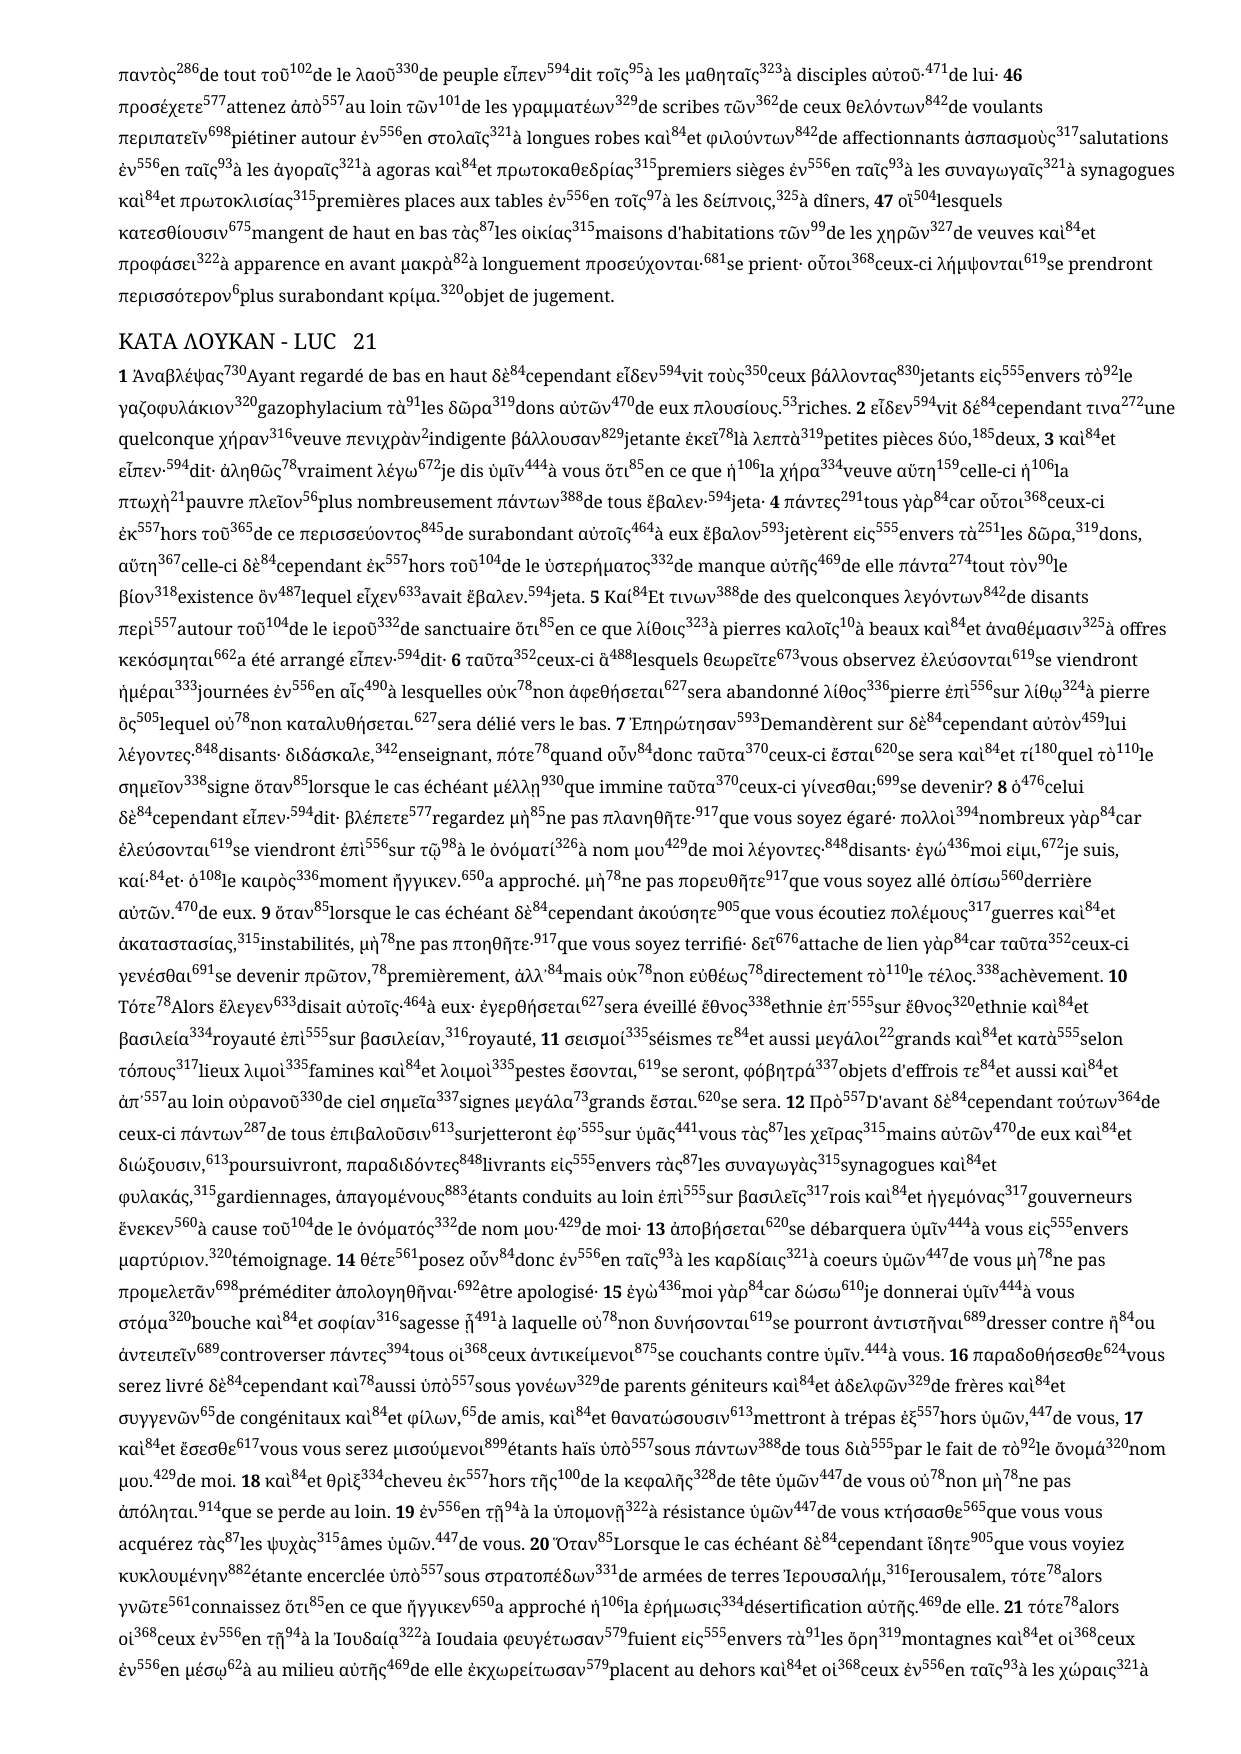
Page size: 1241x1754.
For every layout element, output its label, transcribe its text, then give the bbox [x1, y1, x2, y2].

text 1 Καὶ84Et ἐγένετο600se devint ἐν556en μιᾷ58à une τῶν99de les ἡμερῶν327de journées διδάσκοντος843de enseignant αὐτοῦ471de lui τὸν90le λαὸν318peuple ἐν556en τῷ98à le ἱερῷ326à sanctuaire καὶ84et εὐαγγελιζομένου870de se évangélisant ἐπέστησαν593présentèrent οἱ107les ἀρχιερεῖς335chefs sacrificateurs καὶ84et οἱ107les γραμματεῖς335scribes σὺν556avec τοῖς95à les πρεσβυτέροις59à plus anciens 2 καὶ84et εἶπαν593dirent λέγοντες848disants πρὸς555vers αὐτόν·459lui· εἰπὸν562dis ἡμῖν424à nous ἐν556en ποίᾳ169à quelle ἐξουσίᾳ322à autorité ταῦτα352ceux-ci ποιεῖς,674tu fais, ἢ84ou τίς415quel ἐστιν676est ὁ369celui δούς730ayant donné σοι445à toi τὴν88la ἐξουσίαν316autorité ταύτην;141celle-ci? 3 ἀποκριθεὶς769ayant été répondu δὲ84cependant εἶπεν594dit πρὸς555vers αὐτούς·458eux· ἐρωτήσω610je solliciterai ὑμᾶς441vous κἀγὼ436et moi λόγον,318discours, καὶ84et εἴπατέ561dites μοι·425à moi· 4 τὸ110le βάπτισμα338baptême Ἰωάννου330de Ioannes ἐξ557hors οὐρανοῦ330de ciel ἦν633était ἢ84ou ἐξ557hors ἀνθρώπων;329de êtres humains? 5 οἱ475ceux δὲ84cependant συνελογίσαντο599se calculèrent ensemble πρὸς555vers ἑαυτοὺς534eux-mêmes λέγοντες848disants ὅτι85en ce que ἐὰν85si le cas échéant εἴπωμεν·903que nous disions· ἐξ557hors οὐρανοῦ,330de ciel, ἐρεῖ·614dira· διὰ555par le fait de τί404quel οὐκ78non ἐπιστεύσατε591vous crûtes αὐτῷ;465à lui? 6 ἐὰν85si le cas échéant δὲ84cependant εἴπωμεν·903que nous disions· ἐξ557hors ἀνθρώπων,329de êtres humains, ὁ108le λαὸς336peuple ἅπας292en totalité καταλιθάσει614pierrera de haut en bas ἡμᾶς,421nous, πεπεισμένος822ayant été persuadé γάρ84car ἐστιν676est Ἰωάννην318Ioannes προφήτην318prophète εἶναι.698être. 7 καὶ84et ἀπεκρίθησαν607furent répondu μὴ78ne pas εἰδέναι695avoir su πόθεν.78d'où?. 8 καὶ84et ὁ108le Ἰησοῦς336Iésous εἶπεν594dit αὐτοῖς·464à eux· οὐδὲ78non cependant ἐγὼ436moi λέγω672je dis ὑμῖν444à vous ἐν556en ποίᾳ169à quelle ἐξουσίᾳ322à autorité ταῦτα352ceux-ci ποιῶ.672je fais. 9 Ἤρξατο600Se commença δὲ84cependant πρὸς555vers τὸν90le λαὸν318peuple λέγειν698dire τὴν88la παραβολὴν316parabole ταύτην·141celle-ci· ἄνθρωπός336être humain ἐφύτευσεν594planta ἀμπελῶνα318vignoble καὶ84et ἐξέδετο600se donna dehors αὐτὸν459lui γεωργοῖς323à cultivateurs καὶ84et ἀπεδήμησεν594déménagea loin χρόνους317temps ἱκανούς.3assez-importants. 10 καὶ84et καιρῷ324à moment ἀπέστειλεν594envoya πρὸς555vers τοὺς89les γεωργοὺς317cultivateurs δοῦλον318mâle esclave ἵνα85afin que ἀπὸ557au loin τοῦ102de le καρποῦ330de fruit τοῦ102de le ἀμπελῶνος330de vignoble δώσουσιν613donneront αὐτῷ·465à lui· οἱ107les δὲ84cependant γεωργοὶ335cultivateurs ἐξαπέστειλαν593envoyèrent dehors αὐτὸν459lui δείραντες729ayants pelés κενόν.54vide. 11 καὶ84et προσέθετο600se apposa ἕτερον378autre-différent πέμψαι689mander δοῦλον·318mâle esclave· οἱ475ceux δὲ84cependant κἀκεῖνον351et celui-là δείραντες729ayants pelés καὶ84et ἀτιμάσαντες729ayants dévalorisés ἐξαπέστειλαν593envoyèrent dehors κενόν.54vide. 12 καὶ84et προσέθετο600se apposa τρίτον54troisième πέμψαι·689mander· οἱ475ceux δὲ84cependant καὶ78aussi τοῦτον351celui-ci τραυματίσαντες729ayants traumatisés ἐξέβαλον.593éjectèrent. 13 εἶπεν594dit δὲ84cependant ὁ108le κύριος336Maître τοῦ102de le ἀμπελῶνος·330de vignoble· τί404quel ποιήσω;904que je fasse? πέμψω610je manderai τὸν90le υἱόν318fils μου429de moi τὸν90le ἀγαπητόν·4aimé· ἴσως78également τοῦτον351celui-ci ἐντραπήσονται.626seront tourné intérieurement. 14 ἰδόντες729ayants vus δὲ84cependant αὐτὸν459lui οἱ107les γεωργοὶ335cultivateurs διελογίζοντο638se calculaient au-travers πρὸς555vers ἀλλήλους508les uns les autres λέγοντες·848disants· οὗτός369celui-ci ἐστιν676est ὁ108le κληρονόμος·336héritier· ἀποκτείνωμεν903que nous tuions catégoriquement αὐτόν,459lui, ἵνα85afin que ἡμῶν428de nous γένηται914que se devienne ἡ106la κληρονομία.334héritage. 15 καὶ84et ἐκβαλόντες729ayants éjectés αὐτὸν459lui ἔξω560au-dehors τοῦ102de le ἀμπελῶνος330de vignoble ἀπέκτειναν.593tuèrent catégoriquement. τί404quel οὖν84donc ποιήσει614fera αὐτοῖς464à eux ὁ108le κύριος336Maître τοῦ102de le ἀμπελῶνος;330de vignoble? 16 ἐλεύσεται620se viendra καὶ84et ἀπολέσει614perdra au loin τοὺς89les γεωργοὺς317cultivateurs τούτους142ceux-ci καὶ84et δώσει614donnera τὸν90le ἀμπελῶνα318vignoble ἄλλοις.382à autres. ἀκούσαντες729ayants écoutés δὲ84cependant εἶπαν·593dirent· μὴ78ne pas γένοιτο.705que se devienne. 17 ὁ476celui δὲ84cependant ἐμβλέψας730ayant entré regard αὐτοῖς464à eux εἶπεν·594dit· τί417quel οὖν84donc ἐστιν676est τὸ371ce γεγραμμένον824ayant été écrit τοῦτο·371celui-ci· λίθον318pierre ὃν487lequel ἀπεδοκίμασαν593éprouvèrent en rejet οἱ368ceux οἰκοδομοῦντες,848édifiants en maison, οὗτος369celui-ci ἐγενήθη608fut devenu εἰς555envers κεφαλὴν316tête γωνίας;328de coin? 18 πᾶς395tout ὁ369celui πεσὼν730ayant tombé ἐπ᾽555sur ἐκεῖνον143celui-là τὸν90le λίθον318pierre συνθλασθήσεται·627sera écrasé ensemble· ἐφ᾽555sur ὃν487lequel δ᾽84cependant ἂν345le cas échéant πέσῃ,908que tombe, λικμήσει614vannera αὐτόν.459lui. 19 Καὶ84Et ἐζήτησαν593cherchèrent οἱ107les γραμματεῖς335scribes καὶ84et οἱ107les ἀρχιερεῖς335chefs sacrificateurs ἐπιβαλεῖν689surjeter ἐπ᾽555sur αὐτὸν459lui τὰς247les χεῖρας315mains ἐν556en αὐτῇ147à même τῇ94à la ὥρᾳ,322à heure, καὶ84et ἐφοβήθησαν607furent effrayé τὸν90le λαόν,318peuple, ἔγνωσαν593connurent γὰρ84car ὅτι85en ce que πρὸς555vers αὐτοὺς458eux εἶπεν594dit τὴν88la παραβολὴν316parabole ταύτην.141celle-ci. 20 Καὶ84Et παρατηρήσαντες729ayants épiés ἀπέστειλαν593envoyèrent ἐγκαθέτους53guetteurs ὑποκρινομένους857se hypocritants ἑαυτοὺς534eux-mêmes δικαίους32justes εἶναι,698être, ἵνα85afin que ἐπιλάβωνται913que se emparent αὐτοῦ471de lui λόγου,330de discours, ὥστε85de sorte que παραδοῦναι689livrer αὐτὸν459lui τῇ94à la ἀρχῇ322à origine καὶ84et τῇ94à la ἐξουσίᾳ322à autorité τοῦ102de le ἡγεμόνος.330de gouverneur. 21 καὶ84et ἐπηρώτησαν593demandèrent sur αὐτὸν459lui λέγοντες·848disants· διδάσκαλε,342enseignant, οἴδαμεν645nous avons su ὅτι85en ce que ὀρθῶς78droitement λέγεις674tu dis καὶ84et διδάσκεις674tu enseignes καὶ84et οὐ84non λαμβάνεις674tu prends πρόσωπον,320face, ἀλλ᾽84mais ἐπ᾽557sur ἀληθείας328de vérité τὴν88la ὁδὸν316chemin τοῦ102de le θεοῦ330de Dieu διδάσκεις·674tu enseignes· 22 ἔξεστιν676est permis ἡμᾶς421nous Καίσαρι324à Kaesar φόρον318impôt δοῦναι689donner ἢ84ou οὔ;78non? 23 Κατανοήσας730Ayant intelligé contre δὲ84cependant αὐτῶν470de eux τὴν88la πανουργίαν316aptitude à tout faire εἶπεν594dit πρὸς555vers αὐτούς·458eux· 24 δείξατέ561montrez μοι425à moi δηνάριον·320denier· τίνος410de quel ἔχει676a εἰκόνα316icône καὶ84et ἐπιγραφήν;316épigraphe? οἱ475ceux δὲ84cependant εἶπαν·593dirent· Καίσαρος.330de Kaesar. 25 ὁ476celui δὲ84cependant εἶπεν594dit πρὸς555vers αὐτούς·458eux· τοίνυν84certes maintenant ἀπόδοτε561redonnez τὰ352ces Καίσαρος330de Kaesar Καίσαρι324à Kaesar καὶ84et τὰ352ces τοῦ102de le θεοῦ330de Dieu τῷ96à le θεῷ.324à Dieu. 26 καὶ84et οὐκ78non ἴσχυσαν593eurent la ténacité ἐπιλαβέσθαι691se emparer τοῦ363de celui ῥήματος332de oral ἐναντίον560en-présence τοῦ102de le λαοῦ330de peuple καὶ84et θαυμάσαντες729ayants étonnés ἐπὶ556sur τῇ94à la ἀποκρίσει322à réponse apocritique αὐτοῦ471de lui ἐσίγησαν.593gardèrent le silence. 27 Προσελθόντες729Ayants venus vers δέ84cependant τινες394des quelconques τῶν101de les Σαδδουκαίων,329de Sadducéens, οἱ368ceux λέγοντες848disants ἀνάστασιν316redressement μὴ78ne pas εἶναι,698être, ἐπηρώτησαν593demandèrent sur αὐτὸν459lui 28 λέγοντες·848disants· διδάσκαλε,342enseignant, Μωϋσῆς336Môusês ἔγραψεν594écrivit ἡμῖν,424à nous, ἐάν85si le cas échéant τινος389de un quelconque ἀδελφὸς336frère ἀποθάνῃ908que meure loin ἔχων849ayant γυναῖκα,316femme, καὶ84et οὗτος369celui-ci ἄτεκνος48sans enfant ᾖ,930que soit, ἵνα85afin que λάβῃ908que prenne ὁ108le ἀδελφὸς336frère αὐτοῦ471de lui τὴν248la γυναῖκα316femme καὶ84et ἐξαναστήσῃ908que redresse au-dehors σπέρμα320semence τῷ96à le ἀδελφῷ324à frère αὐτοῦ.471de lui. 29 ἑπτὰ201sept οὖν84donc ἀδελφοὶ335frères ἦσαν·632étaient· καὶ84et ὁ108le πρῶτος72premier λαβὼν730ayant pris γυναῖκα316femme ἀπέθανεν594mourut loin ἄτεκνος·72sans enfant· 30 καὶ84et ὁ108le δεύτερος72deuxième 31 καὶ84et ὁ108le τρίτος72troisième ἔλαβεν594prit αὐτήν,457elle, ὡσαύτως78de même δὲ84cependant καὶ78aussi οἱ107les ἑπτὰ71sept οὐ78non κατέλιπον593laissèrent en contrebas τέκνα319enfants καὶ84et ἀπέθανον.593moururent loin. 32 ὕστερον78postérieurement καὶ78aussi ἡ106la γυνὴ334femme ἀπέθανεν.594mourut loin. 33 ἐν556en τῇ94à la οὖν84donc ἀναστάσει322à redressement τίνος410de quel αὐτῶν470de eux γίνεται682se devient γυνή;334femme? οἱ107les γὰρ84car ἑπτὰ71sept ἔσχον593eurent αὐτὴν457elle γυναῖκα.316femme. 34 καὶ84et εἶπεν594dit αὐτοῖς464à eux ὁ108le Ἰησοῦς·336Iésous· οἱ107les υἱοὶ335fils τοῦ102de le αἰῶνος330de ère τούτου155de celui-ci γαμοῦσιν675marient καὶ84et γαμίσκονται,687sont donnés en mariage, 35 οἱ368ceux δὲ84cependant καταξιωθέντες768ayants étés jugés digne de haut en bas τοῦ102de le αἰῶνος330de ère ἐκείνου155de celui-là τυχεῖν689obtenir καὶ84et τῆς100de la ἀναστάσεως328de redressement τῆς497de celle ἐκ557hors νεκρῶν65de morts οὔτε84ni γαμοῦσιν675marient οὔτε84ni γαμίζονται·687sont donnés en mariage· 36 οὐδὲ78non cependant γὰρ84car ἀποθανεῖν689mourir loin ἔτι78encore δύνανται,681se peuvent, ἰσάγγελοι47égaux aux anges γάρ84car εἰσιν675sont καὶ84et υἱοί335fils εἰσιν675sont θεοῦ330de Dieu τῆς100de la ἀναστάσεως328de redressement υἱοὶ335fils ὄντες.848étants. 37 ὅτι85en ce que δὲ84cependant ἐγείρονται687sont éveillés οἱ107les νεκροί,71morts, καὶ78aussi Μωϋσῆς336Môusês ἐμήνυσεν594indiqua ἐπὶ557sur τῆς100de la βάτου,328de buisson de ronce, ὡς85comme λέγει676dit κύριον318Maître τὸν90le θεὸν318Dieu Ἀβραὰμ330de Abraam καὶ84et θεὸν318Dieu Ἰσαὰκ330de Isaak καὶ84et θεὸν318Dieu Ἰακώβ.330de Iakob. 38 θεὸς336Dieu δὲ84cependant οὐκ78non ἔστιν676est νεκρῶν42de morts ἀλλὰ84mais ζώντων,842de vivants, πάντες394tous γὰρ84car αὐτῷ465à lui ζῶσιν.675vivent. 39 Ἀποκριθέντες768Ayants étés répondus δέ84cependant τινες394des quelconques τῶν101de les γραμματέων329de scribes εἶπαν·593dirent· διδάσκαλε,342enseignant, καλῶς78bellement εἶπας.592tu dis. 40 οὐκέτι78non plus γὰρ84car ἐτόλμων632osaient ἐπερωτᾶν698demander sur αὐτὸν459lui οὐδέν.380aucun. 41 Εἶπεν594Dit δὲ84cependant πρὸς555vers αὐτούς·458eux· πῶς78comment? λέγουσιν675disent τὸν90le χριστὸν318Christ εἶναι698être Δαυὶδ330de Dauid υἱόν;318fils? 42 αὐτὸς549lui-même γὰρ84car Δαυὶδ336Dauid λέγει676dit ἐν556en βίβλῳ322à bible ψαλμῶν·329de psaumes· εἶπεν594dit ὁ108le κύριος336Maître τῷ96à le κυρίῳ324à Maître μου·429de moi· κάθου582te sois assis ἐκ557hors δεξιῶν67de droits μου,429de moi, 43 ἕως85jusqu'à ce que ἂν345le cas échéant θῶ904que je pose τοὺς89les ἐχθρούς53ennemis σου448de toi ὑποπόδιον320sous-pied τῶν101de les ποδῶν329de pieds σου.448de toi. 44 Δαυὶδ336Dauid οὖν84donc κύριον318Maître αὐτὸν459lui καλεῖ,676appelle, καὶ84et πῶς78comment? υἱός336fils αὐτοῦ471de lui ἐστιν;676est? 45 Ἀκούοντος843de Écoutant δὲ84cependant παντὸς286de tout τοῦ102de le λαοῦ330de peuple εἶπεν594dit τοῖς95à les μαθηταῖς323à disciples αὐτοῦ·471de lui· 46 προσέχετε577attenez ἀπὸ557au loin τῶν101de les γραμματέων329de scribes τῶν362de ceux θελόντων842de voulants περιπατεῖν698piétiner autour ἐν556en στολαῖς321à longues robes καὶ84et φιλούντων842de affectionnants ἀσπασμοὺς317salutations ἐν556en ταῖς93à les ἀγοραῖς321à agoras καὶ84et πρωτοκαθεδρίας315premiers sièges ἐν556en ταῖς93à les συναγωγαῖς321à synagogues καὶ84et πρωτοκλισίας315premières places aux tables ἐν556en τοῖς97à les δείπνοις,325à dîners, 47 οἳ504lesquels κατεσθίουσιν675mangent de haut en bas τὰς87les οἰκίας315maisons d'habitations τῶν99de les χηρῶν327de veuves καὶ84et προφάσει322à apparence en avant μακρὰ82à longuement προσεύχονται·681se prient· οὗτοι368ceux-ci λήμψονται619se prendront περισσότερον6plus surabondant κρίμα.320objet de jugement. [118, 59, 1181, 307]
text ΚΑΤΑ ΛΟΥΚΑΝ - LUC 21 [118, 326, 1181, 356]
text 1 Ἀναβλέψας730Ayant regardé de bas en haut δὲ84cependant εἶδεν594vit τοὺς350ceux βάλλοντας830jetants εἰς555envers τὸ92le γαζοφυλάκιον320gazophylacium τὰ91les δῶρα319dons αὐτῶν470de eux πλουσίους.53riches. 2 εἶδεν594vit δέ84cependant τινα272une quelconque χήραν316veuve πενιχρὰν2indigente βάλλουσαν829jetante ἐκεῖ78là λεπτὰ319petites pièces δύο,185deux, 3 καὶ84et εἶπεν·594dit· ἀληθῶς78vraiment λέγω672je dis ὑμῖν444à vous ὅτι85en ce que ἡ106la χήρα334veuve αὕτη159celle-ci ἡ106la πτωχὴ21pauvre πλεῖον56plus nombreusement πάντων388de tous ἔβαλεν·594jeta· 4 πάντες291tous γὰρ84car οὗτοι368ceux-ci ἐκ557hors τοῦ365de ce περισσεύοντος845de surabondant αὐτοῖς464à eux ἔβαλον593jetèrent εἰς555envers τὰ251les δῶρα,319dons, αὕτη367celle-ci δὲ84cependant ἐκ557hors τοῦ104de le ὑστερήματος332de manque αὐτῆς469de elle πάντα274tout τὸν90le βίον318existence ὃν487lequel εἶχεν633avait ἔβαλεν.594jeta. 5 Καί84Et τινων388de des quelconques λεγόντων842de disants περὶ557autour τοῦ104de le ἱεροῦ332de sanctuaire ὅτι85en ce que λίθοις323à pierres καλοῖς10à beaux καὶ84et ἀναθέμασιν325à offres κεκόσμηται662a été arrangé εἶπεν·594dit· 6 ταῦτα352ceux-ci ἃ488lesquels θεωρεῖτε673vous observez ἐλεύσονται619se viendront ἡμέραι333journées ἐν556en αἷς490à lesquelles οὐκ78non ἀφεθήσεται627sera abandonné λίθος336pierre ἐπὶ556sur λίθῳ324à pierre ὃς505lequel οὐ78non καταλυθήσεται.627sera délié vers le bas. 7 Ἐπηρώτησαν593Demandèrent sur δὲ84cependant αὐτὸν459lui λέγοντες·848disants· διδάσκαλε,342enseignant, πότε78quand οὖν84donc ταῦτα370ceux-ci ἔσται620se sera καὶ84et τί180quel τὸ110le σημεῖον338signe ὅταν85lorsque le cas échéant μέλλῃ930que immine ταῦτα370ceux-ci γίνεσθαι;699se devenir? 8 ὁ476celui δὲ84cependant εἶπεν·594dit· βλέπετε577regardez μὴ85ne pas πλανηθῆτε·917que vous soyez égaré· πολλοὶ394nombreux γὰρ84car ἐλεύσονται619se viendront ἐπὶ556sur τῷ98à le ὀνόματί326à nom μου429de moi λέγοντες·848disants· ἐγώ436moi εἰμι,672je suis, καί·84et· ὁ108le καιρὸς336moment ἤγγικεν.650a approché. μὴ78ne pas πορευθῆτε917que vous soyez allé ὀπίσω560derrière αὐτῶν.470de eux. 9 ὅταν85lorsque le cas échéant δὲ84cependant ἀκούσητε905que vous écoutiez πολέμους317guerres καὶ84et ἀκαταστασίας,315instabilités, μὴ78ne pas πτοηθῆτε·917que vous soyez terrifié· δεῖ676attache de lien γὰρ84car ταῦτα352ceux-ci γενέσθαι691se devenir πρῶτον,78premièrement, ἀλλ᾽84mais οὐκ78non εὐθέως78directement τὸ110le τέλος.338achèvement. 10 Τότε78Alors ἔλεγεν633disait αὐτοῖς·464à eux· ἐγερθήσεται627sera éveillé ἔθνος338ethnie ἐπ᾽555sur ἔθνος320ethnie καὶ84et βασιλεία334royauté ἐπὶ555sur βασιλείαν,316royauté, 11 σεισμοί335séismes τε84et aussi μεγάλοι22grands καὶ84et κατὰ555selon τόπους317lieux λιμοὶ335famines καὶ84et λοιμοὶ335pestes ἔσονται,619se seront, φόβητρά337objets d'effrois τε84et aussi καὶ84et ἀπ᾽557au loin οὐρανοῦ330de ciel σημεῖα337signes μεγάλα73grands ἔσται.620se sera. 12 Πρὸ557D'avant δὲ84cependant τούτων364de ceux-ci πάντων287de tous ἐπιβαλοῦσιν613surjetteront ἐφ᾽555sur ὑμᾶς441vous τὰς87les χεῖρας315mains αὐτῶν470de eux καὶ84et διώξουσιν,613poursuivront, παραδιδόντες848livrants εἰς555envers τὰς87les συναγωγὰς315synagogues καὶ84et φυλακάς,315gardiennages, ἀπαγομένους883étants conduits au loin ἐπὶ555sur βασιλεῖς317rois καὶ84et ἡγεμόνας317gouverneurs ἕνεκεν560à cause τοῦ104de le ὀνόματός332de nom μου·429de moi· 13 ἀποβήσεται620se débarquera ὑμῖν444à vous εἰς555envers μαρτύριον.320témoignage. 14 θέτε561posez οὖν84donc ἐν556en ταῖς93à les καρδίαις321à coeurs ὑμῶν447de vous μὴ78ne pas προμελετᾶν698préméditer ἀπολογηθῆναι·692être apologisé· 15 ἐγὼ436moi γὰρ84car δώσω610je donnerai ὑμῖν444à vous στόμα320bouche καὶ84et σοφίαν316sagesse ᾗ491à laquelle οὐ78non δυνήσονται619se pourront ἀντιστῆναι689dresser contre ἢ84ou ἀντειπεῖν689controverser πάντες394tous οἱ368ceux ἀντικείμενοι875se couchants contre ὑμῖν.444à vous. 16 παραδοθήσεσθε624vous serez livré δὲ84cependant καὶ78aussi ὑπὸ557sous γονέων329de parents géniteurs καὶ84et ἀδελφῶν329de frères καὶ84et συγγενῶν65de congénitaux καὶ84et φίλων,65de amis, καὶ84et θανατώσουσιν613mettront à trépas ἐξ557hors ὑμῶν,447de vous, 17 καὶ84et ἔσεσθε617vous vous serez μισούμενοι899étants haïs ὑπὸ557sous πάντων388de tous διὰ555par le fait de τὸ92le ὄνομά320nom μου.429de moi. 18 καὶ84et θρὶξ334cheveu ἐκ557hors τῆς100de la κεφαλῆς328de tête ὑμῶν447de vous οὐ78non μὴ78ne pas ἀπόληται.914que se perde au loin. 19 ἐν556en τῇ94à la ὑπομονῇ322à résistance ὑμῶν447de vous κτήσασθε565que vous vous acquérez τὰς87les ψυχὰς315âmes ὑμῶν.447de vous. 20 Ὅταν85Lorsque le cas échéant δὲ84cependant ἴδητε905que vous voyiez κυκλουμένην882étante encerclée ὑπὸ557sous στρατοπέδων331de armées de terres Ἰερουσαλήμ,316Ierousalem, τότε78alors γνῶτε561connaissez ὅτι85en ce que ἤγγικεν650a approché ἡ106la ἐρήμωσις334désertification αὐτῆς.469de elle. 21 τότε78alors οἱ368ceux ἐν556en τῇ94à la Ἰουδαίᾳ322à Ioudaia φευγέτωσαν579fuient εἰς555envers τὰ91les ὄρη319montagnes καὶ84et οἱ368ceux ἐν556en μέσῳ62à au milieu αὐτῆς469de elle ἐκχωρείτωσαν579placent au dehors καὶ84et οἱ368ceux ἐν556en ταῖς93à les χώραις321à régions μὴ78ne pas εἰσερχέσθωσαν583se viennent à l'intérieur εἰς555envers αὐτήν,457elle, 22 ὅτι85en ce que ἡμέραι333journées ἐκδικήσεως328de vengeance αὗταί366celles-ci εἰσιν675sont τοῦ365de ce πλησθῆναι692être rempli πάντα275tous τὰ352ces γεγραμμένα.806ayants étés écrits. 23 οὐαὶ309Ouai δὲ84cependant ταῖς354à celles ἐν556en γαστρὶ322à ventre ἐχούσαις834à ayantes καὶ84et ταῖς354à celles θηλαζούσαις834à allaitantes ἐν556en ἐκείναις146à celles-là ταῖς93à les ἡμέραις·321à journées· ἔσται620se sera γὰρ84car ἀνάγκη334nécessité μεγάλη21grande ἐπὶ557sur τῆς100de la γῆς328de terre καὶ84et ὀργὴ334colère τῷ96à le λαῷ324à peuple τούτῳ,149à celui-ci, 24 καὶ84et πεσοῦνται619se tomberont στόματι326à bouche μαχαίρης328de machette καὶ84et αἰχμαλωτισθήσονται626seront fait captif εἰς555envers τὰ91les ἔθνη319ethnies πάντα,275tous, καὶ84et Ἰερουσαλὴμ334Ierousalem ἔσται620se sera πατουμένη898étante piétinée ὑπὸ557sous ἐθνῶν,331de ethnies, ἄχρι85jusqu'à l'extrémité οὗ501de lequel πληρωθῶσιν919que soient fait plénitude καιροὶ335moments ἐθνῶν.331de ethnies. 25 Καὶ84Et ἔσονται619se seront σημεῖα337signes ἐν556en ἡλίῳ324à soleil καὶ84et σελήνῃ322à lune καὶ84et ἄστροις,325à astres, καὶ84et ἐπὶ557sur τῆς100de la γῆς328de terre συνοχὴ334cohésion ἐθνῶν331de ethnies ἐν556en ἀπορίᾳ322à difficulté ἤχους332de écho θαλάσσης328de mer καὶ84et σάλου,330de fluctuation, 26 ἀποψυχόντων842de rendants l'âme ἀνθρώπων329de êtres humains ἀπὸ557au loin φόβου330de effroi καὶ84et προσδοκίας328de attente τῶν364de ces ἐπερχομένων871de se venants sur τῇ94à la οἰκουμένῃ,322à écoumène, αἱ105les γὰρ84car δυνάμεις333puissances τῶν101de les οὐρανῶν329de cieux σαλευθήσονται.626seront ébranlé. 27 καὶ84et τότε78alors ὄψονται619se verront τὸν90le υἱὸν318fils τοῦ102de le ἀνθρώπου330de être humain ἐρχόμενον858se venant ἐν556en νεφέλῃ322à nuée μετὰ557avec δυνάμεως328de puissance καὶ84et δόξης328de gloire πολλῆς.284de nombreuse. 28 ἀρχομένων871de se commençants δὲ84cependant τούτων364de ceux-ci γίνεσθαι699se devenir ἀνακύψατε561penchez de bas en haut καὶ84et ἐπάρατε561surélevez τὰς87les κεφαλὰς315têtes ὑμῶν,447de vous, διότι85parce que ἐγγίζει676approche ἡ106la ἀπολύτρωσις334rançon intégrale ὑμῶν.447de vous. 29 Καὶ84Et εἶπεν594dit παραβολὴν316parabole αὐτοῖς·464à eux· ἴδετε561voyez τὴν88la συκῆν316figuier καὶ84et πάντα275tous τὰ91les δένδρα·319arbres· 30 ὅταν85lorsque le cas échéant προβάλωσιν907que jettent devant ἤδη,78déjà, βλέποντες848regardants ἀφ᾽557au loin ἑαυτῶν528de vous-mêmes γινώσκετε673vous connaissez ὅτι85en ce que ἤδη78déjà ἐγγὺς78proche τὸ110le θέρος338été ἐστίν·676est· 31 οὕτως78ainsi καὶ78aussi ὑμεῖς,453vous, ὅταν85lorsque le cas échéant ἴδητε905que vous voyiez ταῦτα352ceux-ci γινόμενα,859se devenants, γινώσκετε577connaissez ὅτι85en ce que ἐγγύς78proche ἐστιν676est ἡ106la βασιλεία334royauté τοῦ102de le θεοῦ.330de Dieu. 32 ἀμὴν309amen λέγω672je dis ὑμῖν444à vous ὅτι85en ce que οὐ78non μὴ78ne pas παρέλθῃ908que passe à côté ἡ106la γενεὰ334génération αὕτη159celle-ci ἕως85jusqu'à ce que ἂν345le cas échéant πάντα396tous γένηται.914que se devienne. 33 ὁ108le οὐρανὸς336ciel καὶ84et ἡ106la γῆ334terre παρελεύσονται,619se passeront à côté, οἱ107les δὲ84cependant λόγοι335discours μου429de moi οὐ78non μὴ78ne pas παρελεύσονται.619se passeront à côté. 34 Προσέχετε577Attenez δὲ84cependant ἑαυτοῖς526à vous-mêmes μήποτε85de peur que βαρηθῶσιν919que soient alourdi ὑμῶν447de vous αἱ105les καρδίαι333coeurs ἐν556en κραιπάλῃ322à crapulerie καὶ84et μέθῃ322à ivresse καὶ84et μερίμναις321à inquiétudes βιωτικαῖς8à vitales καὶ84et ἐπιστῇ908que présente ἐφ᾽555sur ὑμᾶς441vous αἰφνίδιος70soudaine ἡ106la ἡμέρα334journée ἐκείνη159celle-là 35 ὡς85comme παγίς·334piège· ἐπεισελεύσεται620se viendra à l'intérieur par dessus γὰρ84car ἐπὶ555sur πάντας273tous τοὺς350ceux καθημένους857se étants assis ἐπὶ555sur πρόσωπον320face πάσης284de toute τῆς100de la γῆς.328de terre. 36 ἀγρυπνεῖτε577soyez sans sommeil δὲ84cependant ἐν556en παντὶ280à tout καιρῷ324à moment δεόμενοι875se attachants de lien ἵνα85afin que κατισχύσητε905que vous ayez la ténacité de haut en bas ἐκφυγεῖν689fuir dehors ταῦτα352ceux-ci πάντα275tous τὰ352ces μέλλοντα832imminants γίνεσθαι699se devenir καὶ84et σταθῆναι692être dressé ἔμπροσθεν560en devers τοῦ102de le υἱοῦ330de fils τοῦ102de le ἀνθρώπου.330de être humain. 37 Ἦν633Était δὲ84cependant τὰς87les ἡμέρας315journées ἐν556en τῷ98à le ἱερῷ326à sanctuaire διδάσκων,849enseignant, τὰς87les δὲ84cependant νύκτας315nuits ἐξερχόμενος876se sortant ηὐλίζετο639se bivouaquait εἰς555envers τὸ92le ὄρος320montagne τὸ353ce καλούμενον886étant appelé Ἐλαιῶν·327de Oliveraies· 38 καὶ84et πᾶς292tout ὁ108le λαὸς336peuple ὤρθριζεν633levait tôt πρὸς555vers αὐτὸν459lui ἐν556en τῷ98à le ἱερῷ326à sanctuaire ἀκούειν698écouter αὐτοῦ.471de lui. [118, 360, 1181, 1682]
